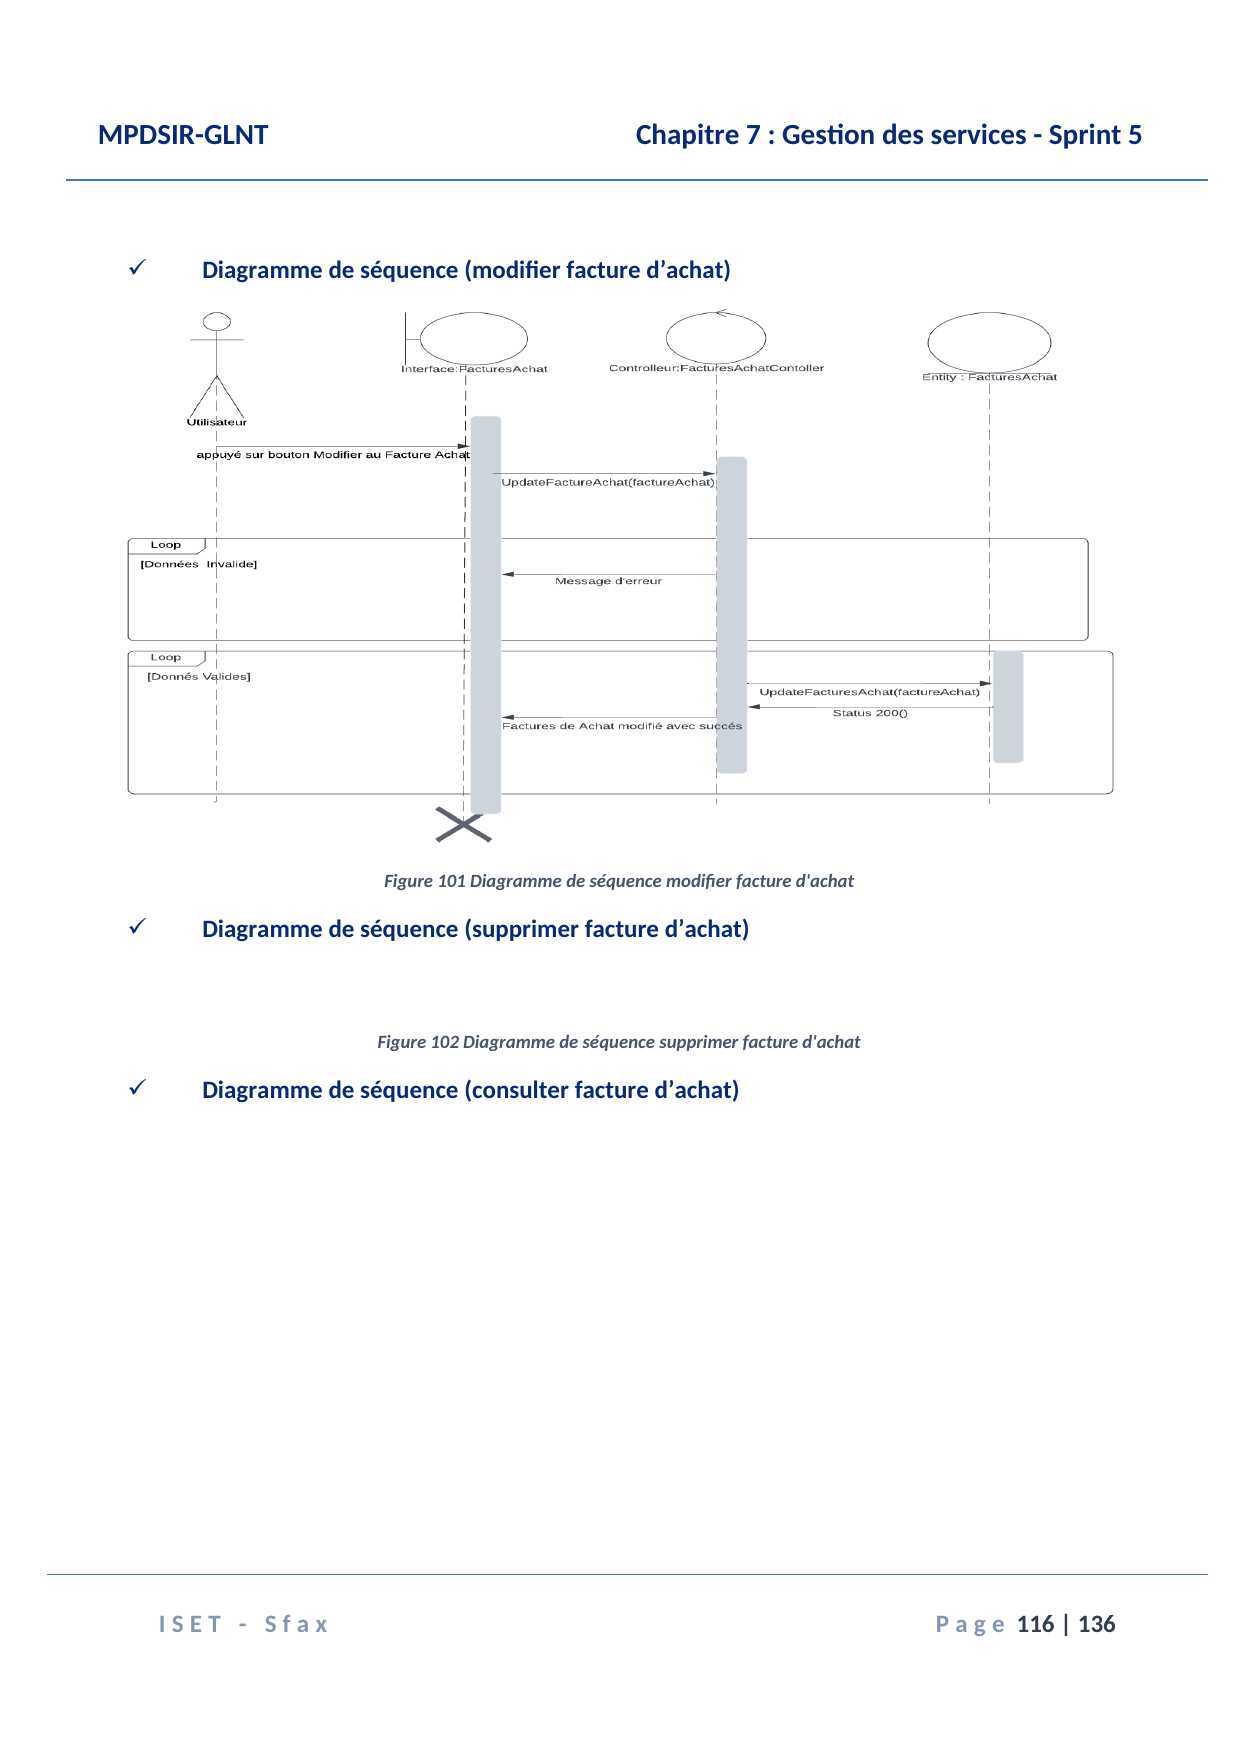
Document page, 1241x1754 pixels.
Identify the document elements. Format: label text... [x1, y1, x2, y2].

list Diagramme de séquence (modifier facture d’achat) [127, 254, 1143, 285]
list Diagramme de séquence (supprimer facture d’achat) [127, 913, 1143, 944]
text Figure 102 Diagramme de séquence supprimer facture d'achat [97, 1030, 1143, 1053]
list Diagramme de séquence (consulter facture d’achat) [127, 1074, 1143, 1104]
text Figure 101 Diagramme de séquence modifier facture d'achat [97, 869, 1143, 892]
